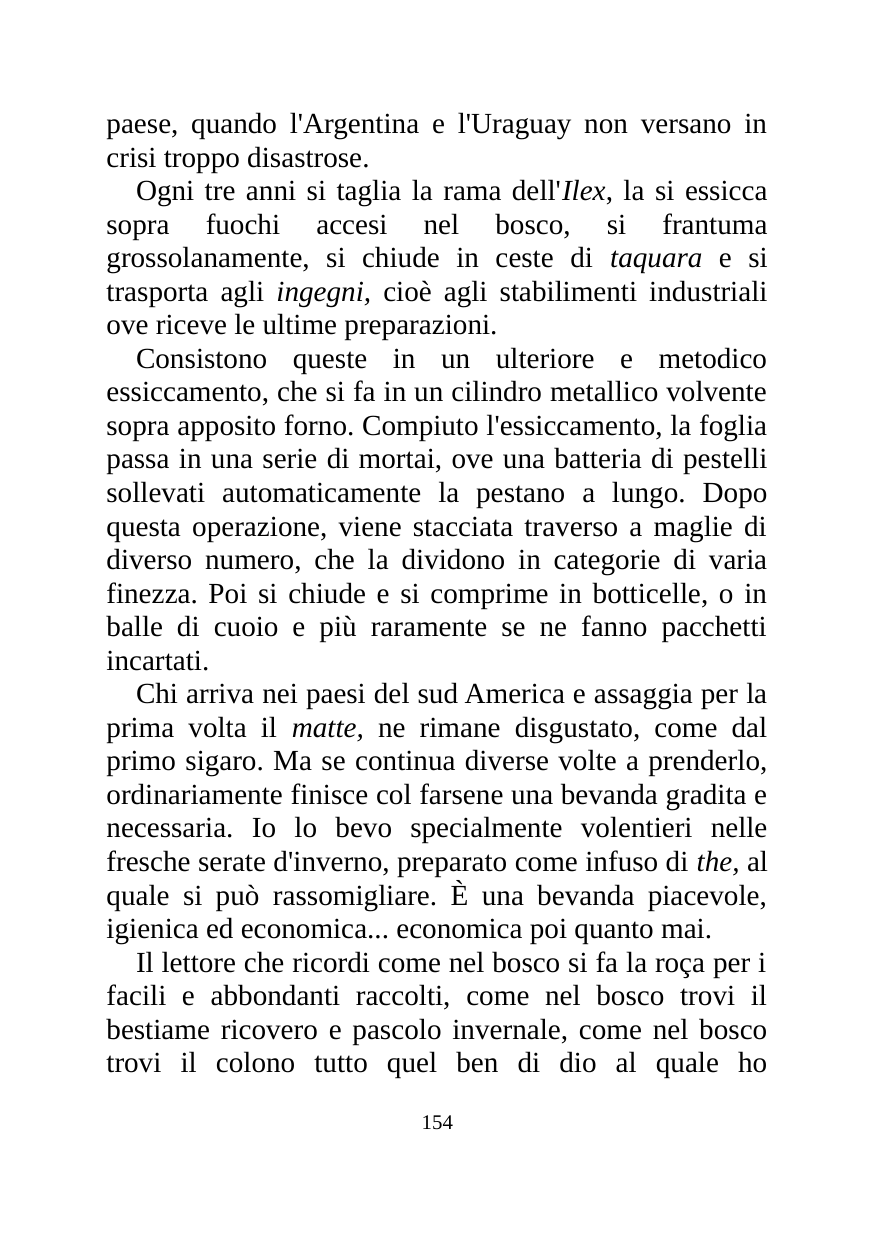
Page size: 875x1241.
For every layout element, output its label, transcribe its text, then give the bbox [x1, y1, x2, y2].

text paese, quando l'Argentina e l'Uraguay non versano in crisi troppo disastrose. [106, 106, 768, 173]
text Chi arriva nei paesi del sud America e assaggia per la prima volta il matte, ne rimane disgustato, come dal primo sigaro. Ma se continua diverse volte a prenderlo, ordinariamente finisce col farsene una bevanda gradita e necessaria. Io lo bevo specialmente volentieri nelle fresche serate d'inverno, preparato come infuso di the, al quale si può rassomigliare. È una bevanda piacevole, igienica ed economica... economica poi quanto mai. [106, 676, 768, 945]
text Consistono queste in un ulteriore e metodico essiccamento, che si fa in un cilindro metallico volvente sopra apposito forno. Compiuto l'essiccamento, la foglia passa in una serie di mortai, ove una batteria di pestelli sollevati automaticamente la pestano a lungo. Dopo questa operazione, viene stacciata traverso a maglie di diverso numero, che la dividono in categorie di varia finezza. Poi si chiude e si comprime in botticelle, o in balle di cuoio e più raramente se ne fanno pacchetti incartati. [106, 341, 768, 676]
text Ogni tre anni si taglia la rama dell'Ilex, la si essicca sopra fuochi accesi nel bosco, si frantuma grossolanamente, si chiude in ceste di taquara e si trasporta agli ingegni, cioè agli stabilimenti industriali ove riceve le ultime preparazioni. [106, 173, 768, 341]
text Il lettore che ricordi come nel bosco si fa la roça per i facili e abbondanti raccolti, come nel bosco trovi il bestiame ricovero e pascolo invernale, come nel bosco trovi il colono tutto quel ben di dio al quale ho [106, 945, 768, 1079]
